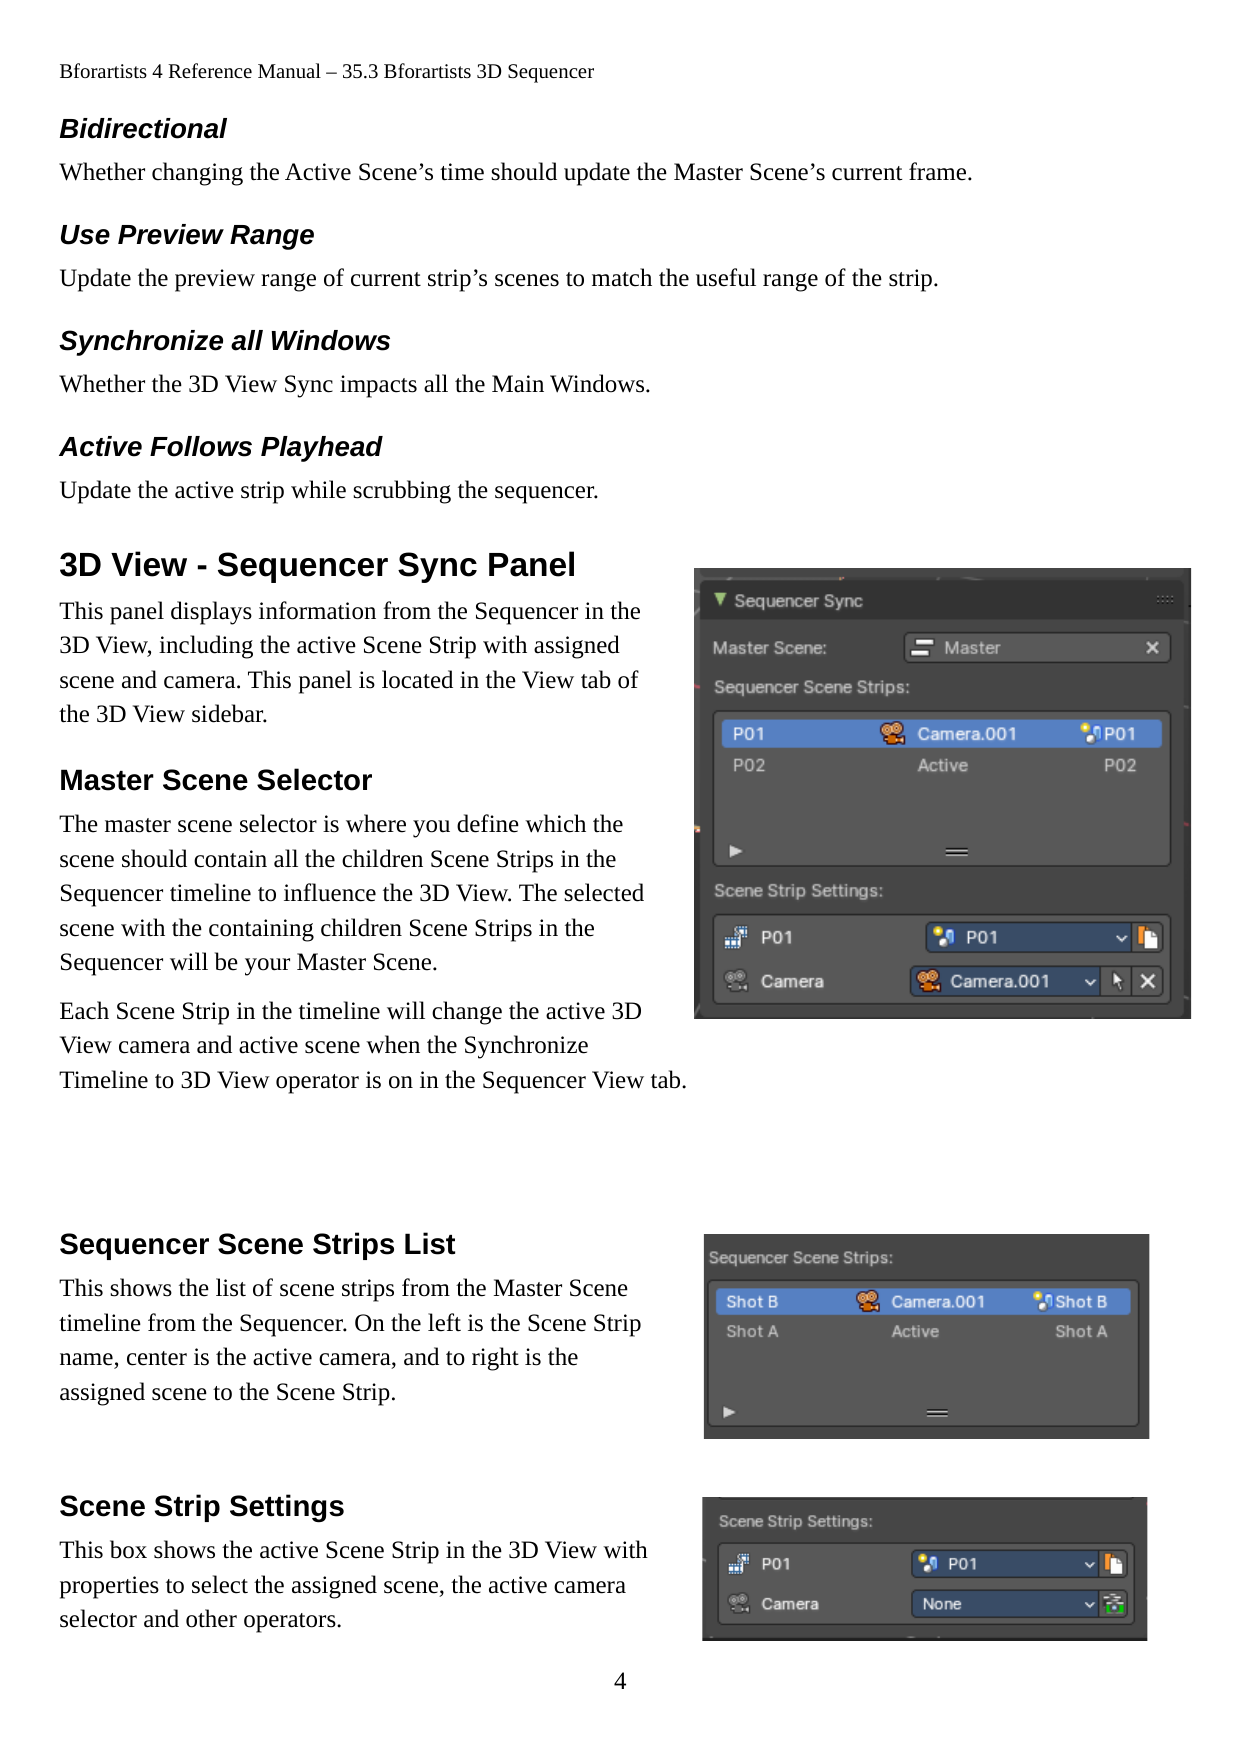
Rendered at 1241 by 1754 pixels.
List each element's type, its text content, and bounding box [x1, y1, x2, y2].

text [1148, 1536, 1181, 1633]
text This shows the list of scene strips from the Master Scene timeline from the Sequencer. On the left is the Scene Strip name, center is the active camera, and to right is the assigned scene to the Scene Strip. [59, 1273, 703, 1405]
subtitle Master Scene Selector [59, 763, 694, 797]
text This box shows the active Scene Strip in the 3D View with properties to select the assigned scene, the active camera selector and other operators. [59, 1536, 702, 1633]
text Update the preview range of current strip’s scenes to match the useful range of the strip. [59, 263, 1181, 292]
subtitle Bidirectional [59, 113, 1181, 144]
text Whether changing the Active Scene’s time should update the Master Scene’s current frame. [59, 157, 1181, 186]
text Update the active strip while scrubbing the sequencer. [59, 475, 1181, 503]
subtitle Use Preview Range [59, 218, 1181, 250]
text This panel displays information from the Sequencer in the 3D View, including the active Scene Strip with assigned scene and camera. This panel is located in the View tab of the 3D View sidebar. [59, 596, 694, 728]
text The master scene selector is where you define which the scene should contain all the children Scene Strips in the Sequencer timeline to influence the 3D View. The selected scene with the containing children Scene Strips in the Sequencer will be your Master Scene. [59, 809, 694, 976]
picture [703, 1234, 1150, 1439]
subtitle Sequencer Scene Strips List [59, 1227, 1181, 1261]
subtitle Active Follows Playhead [59, 430, 1181, 462]
picture [694, 568, 1192, 1019]
subtitle Synchronize all Windows [59, 324, 1181, 356]
picture [702, 1497, 1148, 1641]
text Each Scene Strip in the timeline will change the active 3D View camera and active scene when the Synchronize Timeline to 3D View operator is on in the Sequencer View tab. [59, 996, 1181, 1094]
subtitle Scene Strip Settings [59, 1489, 1181, 1523]
subtitle 3D View - Sequencer Sync Panel [59, 545, 1181, 583]
text Whether the 3D View Sync impacts all the Main Windows. [59, 369, 1181, 398]
